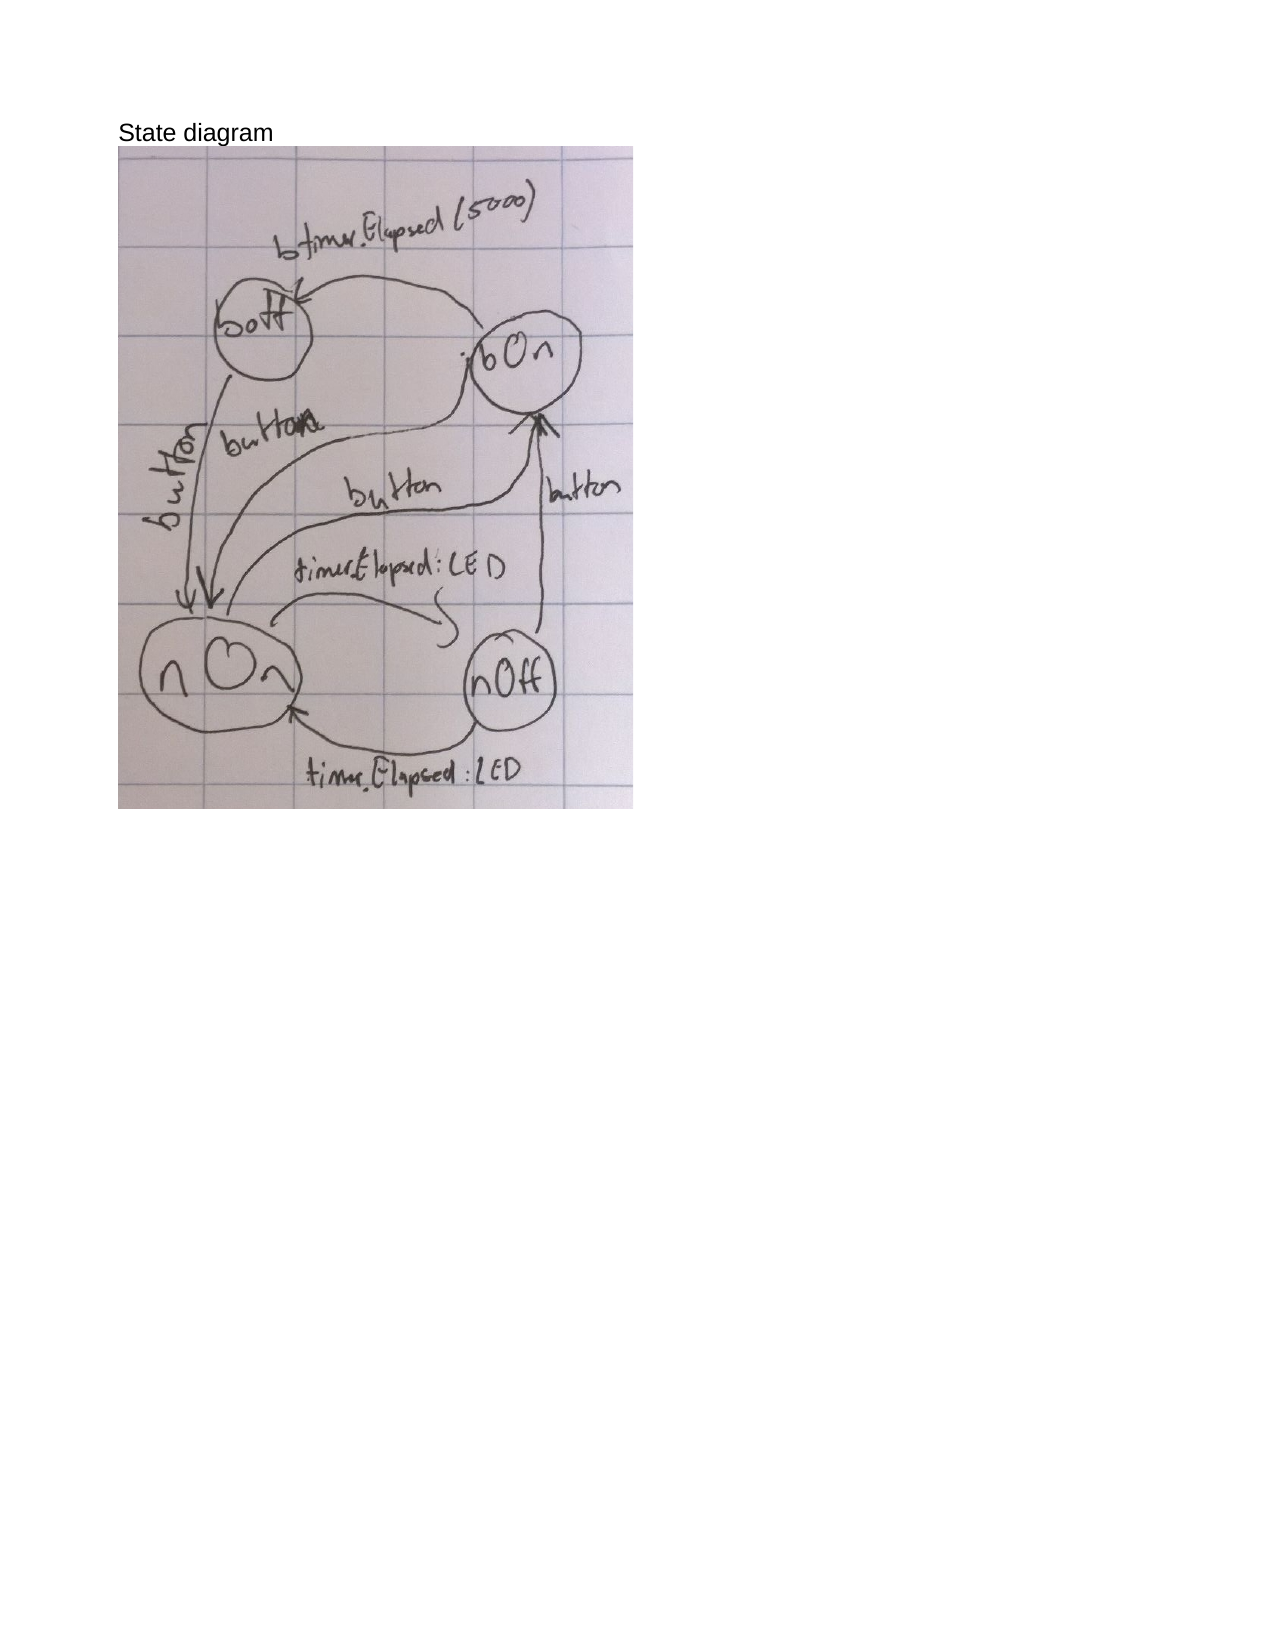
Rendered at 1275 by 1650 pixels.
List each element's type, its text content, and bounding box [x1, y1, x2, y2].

picture [118, 146, 634, 809]
text State diagram [118, 118, 1157, 147]
